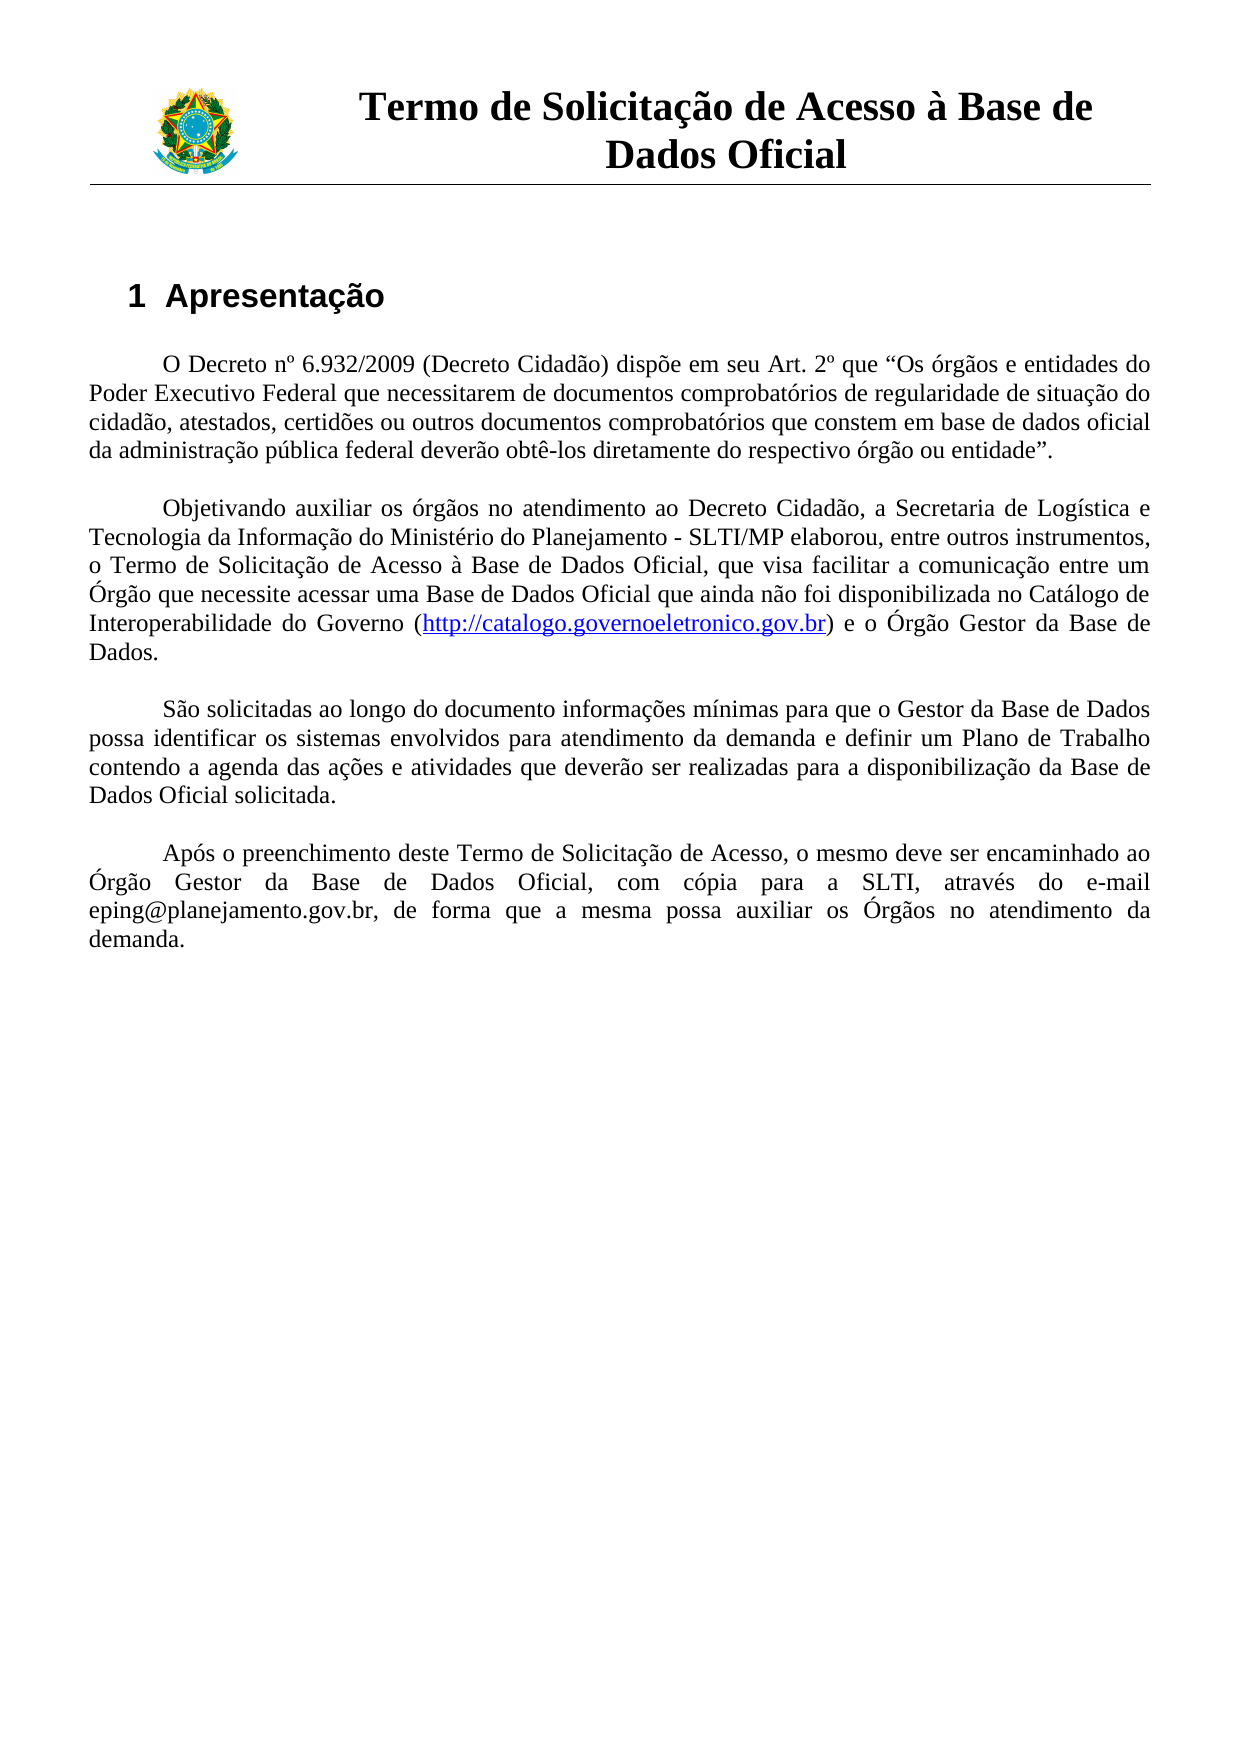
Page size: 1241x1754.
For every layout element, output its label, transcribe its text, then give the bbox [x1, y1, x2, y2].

picture [211, 154, 238, 174]
text O Decreto nº 6.932/2009 (Decreto Cidadão) dispõe em seu Art. 2º que “Os órgãos e entidades do Poder Executivo Federal que necessitarem de documentos comprobatórios de regularidade de situação do cidadão, atestados, certidões ou outros documentos comprobatórios que constem em base de dados oficial da administração pública federal deverão obtê-los diretamente do respectivo órgão ou entidade”. [89, 349, 1151, 464]
subtitle Apresentação [118, 276, 1151, 314]
text Objetivando auxiliar os órgãos no atendimento ao Decreto Cidadão, a Secretaria de Logística e Tecnologia da Informação do Ministério do Planejamento - SLTI/MP elaborou, entre outros instrumentos, o Termo de Solicitação de Acesso à Base de Dados Oficial, que visa facilitar a comunicação entre um Órgão que necessite acessar uma Base de Dados Oficial que ainda não foi disponibilizada no Catálogo de Interoperabilidade do Governo (http://catalogo.governoeletronico.gov.br) e o Órgão Gestor da Base de Dados. [89, 493, 1151, 665]
text Após o preenchimento deste Termo de Solicitação de Acesso, o mesmo deve ser encaminhado ao Órgão Gestor da Base de Dados Oficial, com cópia para a SLTI, através do e-mail eping@planejamento.gov.br, de forma que a mesma possa auxiliar os Órgãos no atendimento da demanda. [89, 838, 1151, 953]
picture [153, 88, 238, 174]
text São solicitadas ao longo do documento informações mínimas para que o Gestor da Base de Dados possa identificar os sistemas envolvidos para atendimento da demanda e definir um Plano de Trabalho contendo a agenda das ações e atividades que deverão ser realizadas para a disponibilização da Base de Dados Oficial solicitada. [89, 694, 1151, 809]
